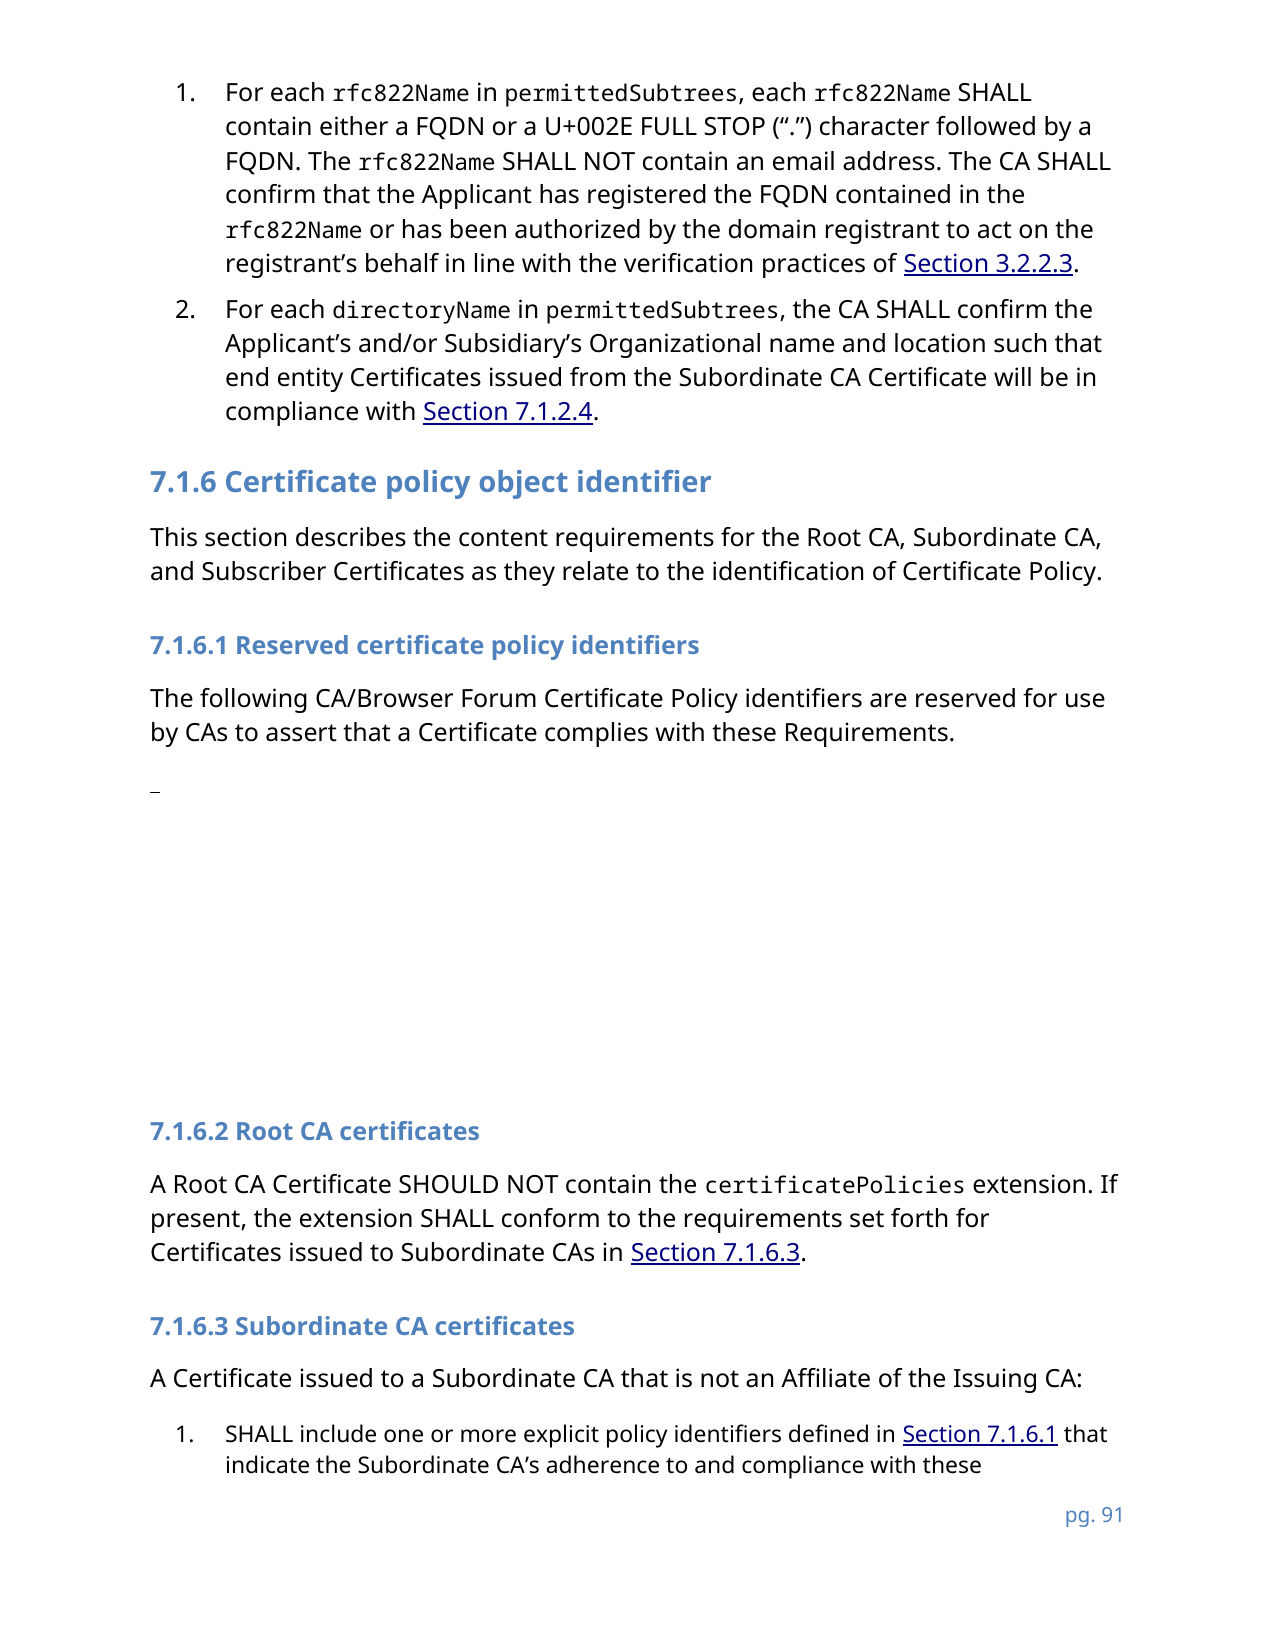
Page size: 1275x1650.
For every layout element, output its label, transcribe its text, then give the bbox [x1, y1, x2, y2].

text A Root CA Certificate SHOULD NOT contain the certificatePolicies extension. If present, the extension SHALL conform to the requirements set forth for Certificates issued to Subordinate CAs in Section 7.1.6.3. [150, 1166, 1125, 1269]
list For each rfc822Name in permittedSubtrees, each rfc822Name SHALL contain either a FQDN or a U+002E FULL STOP (“.”) character followed by a FQDN. The rfc822Name SHALL NOT contain an email address. The CA SHALL confirm that the Applicant has registered the FQDN contained in the rfc822Name or has been authorized by the domain registrant to act on the registrant’s behalf in line with the verification practices of Section 3.2.2.3. [175, 75, 1125, 279]
list SHALL include one or more explicit policy identifiers defined in Section 7.1.6.1 that indicate the Subordinate CA’s adherence to and compliance with these [175, 1418, 1125, 1480]
text The following CA/Browser Forum Certificate Policy identifiers are reserved for use by CAs to assert that a Certificate complies with these Requirements. [150, 680, 1125, 748]
subtitle 7.1.6 Certificate policy object identifier [150, 461, 1125, 501]
text This section describes the content requirements for the Root CA, Subordinate CA, and Subscriber Certificates as they relate to the identification of Certificate Policy. [150, 520, 1125, 588]
subtitle 7.1.6.3 Subordinate CA certificates [150, 1308, 1125, 1342]
subtitle 7.1.6.2 Root CA certificates [150, 1114, 1125, 1148]
list For each directoryName in permittedSubtrees, the CA SHALL confirm the Applicant’s and/or Subsidiary’s Organizational name and location such that end entity Certificates issued from the Subordinate CA Certificate will be in compliance with Section 7.1.2.4. [175, 292, 1125, 428]
subtitle 7.1.6.1 Reserved certificate policy identifiers [150, 628, 1125, 662]
text A Certificate issued to a Subordinate CA that is not an Affiliate of the Issuing CA: [150, 1361, 1125, 1395]
